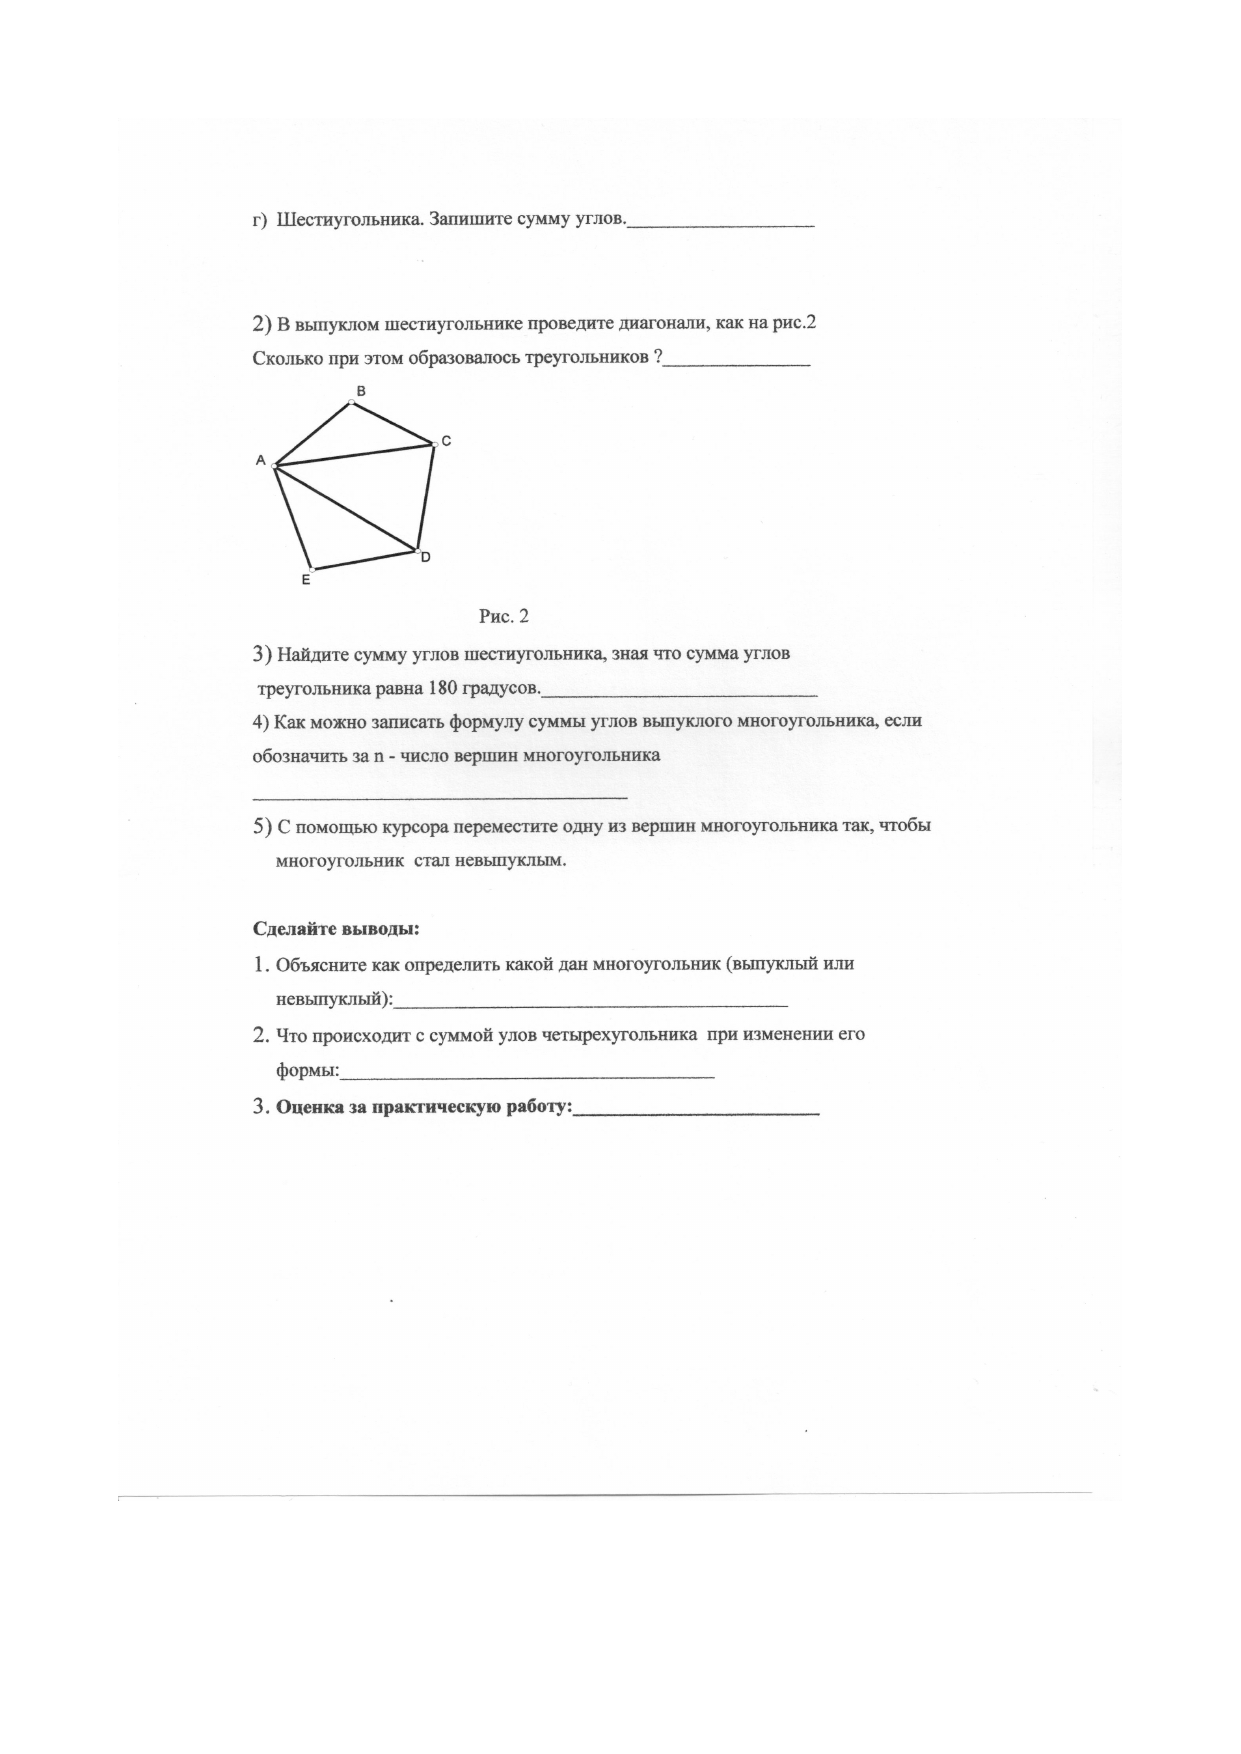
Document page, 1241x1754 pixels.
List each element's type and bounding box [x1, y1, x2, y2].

picture [118, 118, 1122, 1501]
